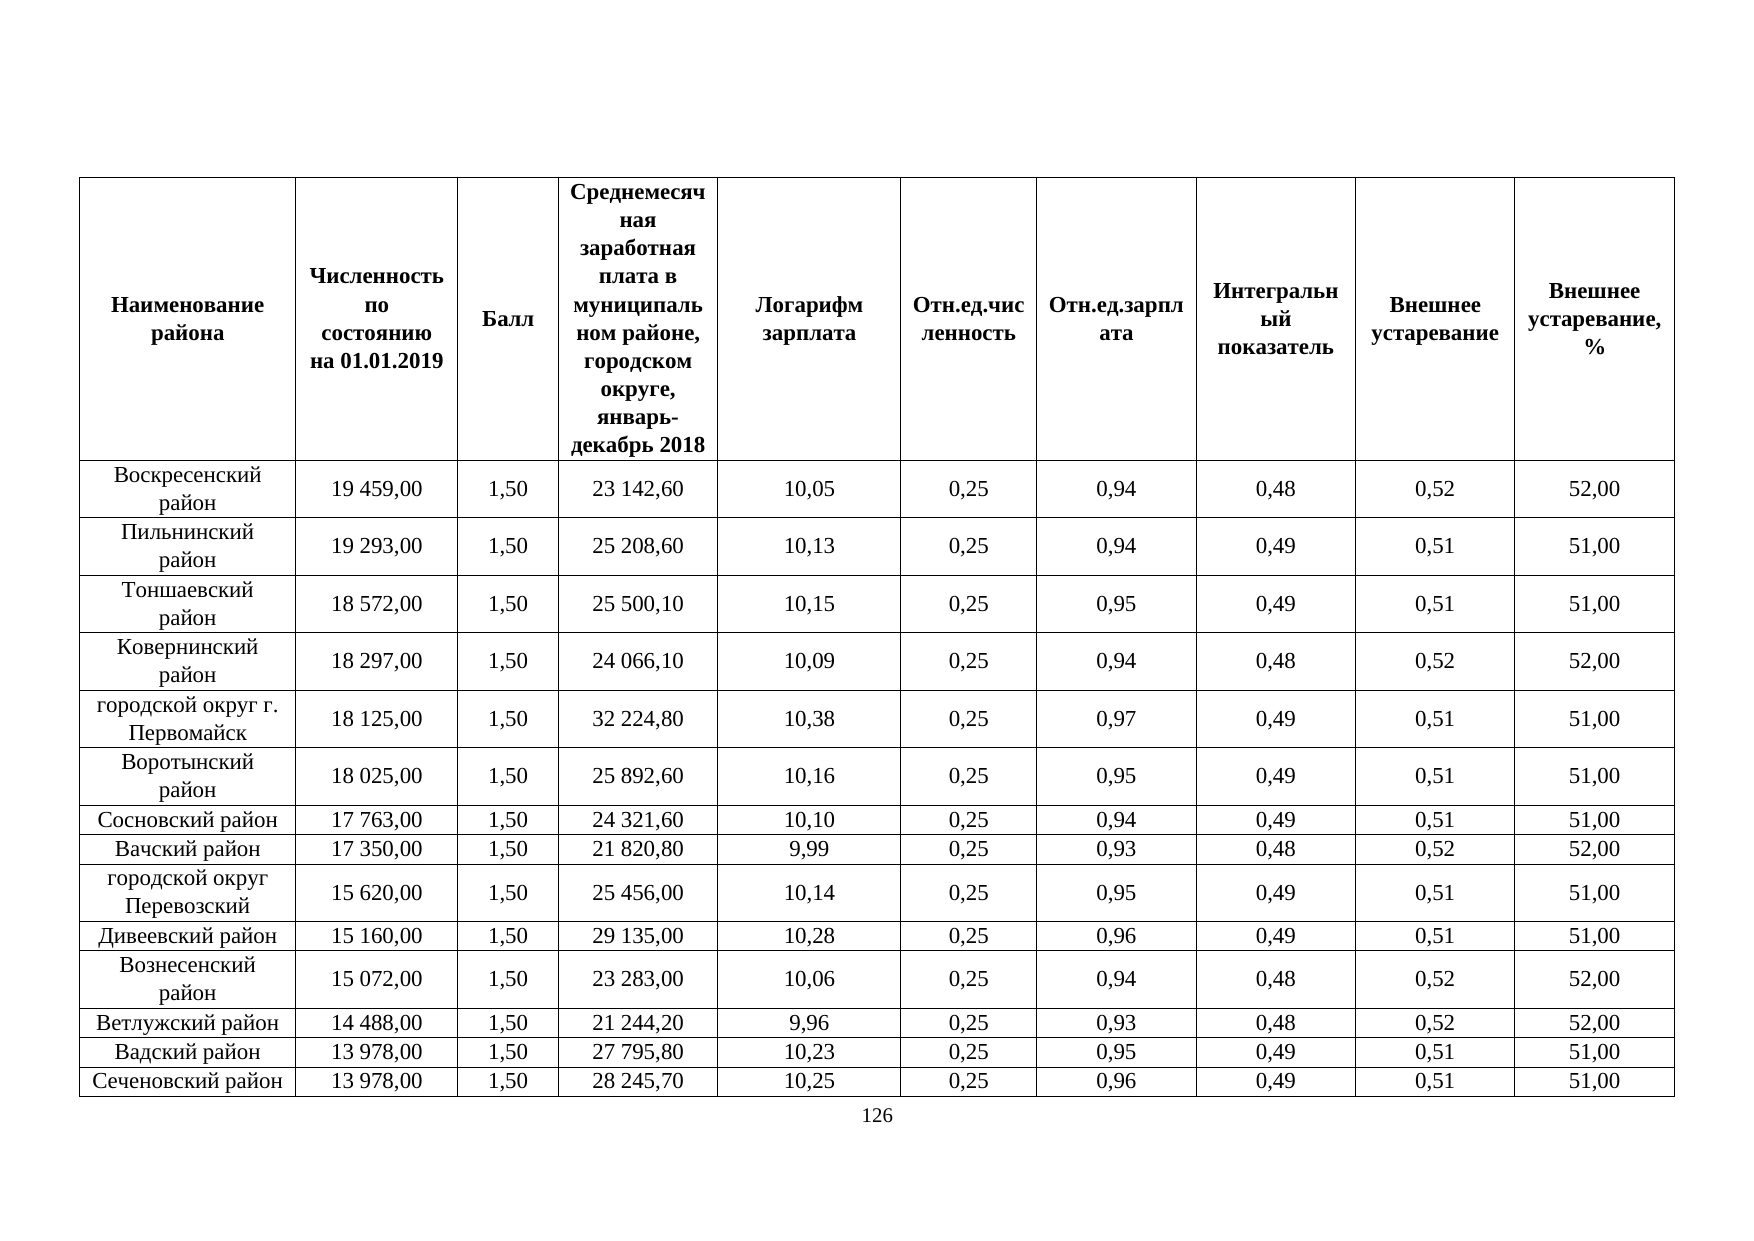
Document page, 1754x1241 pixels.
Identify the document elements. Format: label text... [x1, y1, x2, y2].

table_header Наименование района [80, 178, 295, 460]
table_cell 52,00 [1515, 633, 1674, 690]
table_cell 0,25 [901, 518, 1036, 575]
table_cell 18 025,00 [296, 748, 457, 805]
table_cell 24 066,10 [559, 633, 717, 690]
table_cell 0,51 [1356, 1068, 1514, 1096]
table_cell 0,52 [1356, 461, 1514, 517]
table_cell 0,25 [901, 633, 1036, 690]
table_cell 0,25 [901, 461, 1036, 517]
table_cell 0,49 [1197, 518, 1355, 575]
table_cell 0,48 [1197, 1009, 1355, 1037]
table_cell 18 297,00 [296, 633, 457, 690]
table_cell 10,06 [718, 951, 900, 1008]
table_cell 18 572,00 [296, 576, 457, 632]
table_cell 0,48 [1197, 951, 1355, 1008]
table_cell 24 321,60 [559, 806, 717, 834]
table_cell 0,94 [1037, 806, 1196, 834]
table_header Внешнее устаревание [1356, 178, 1514, 460]
table_cell Пильнинский район [80, 518, 295, 575]
table_cell Дивеевский район [80, 922, 295, 950]
table_cell 0,48 [1197, 633, 1355, 690]
table_cell 17 763,00 [296, 806, 457, 834]
table_cell 52,00 [1515, 951, 1674, 1008]
table_cell 0,95 [1037, 576, 1196, 632]
table_cell 51,00 [1515, 691, 1674, 747]
table_cell 1,50 [458, 951, 558, 1008]
table_cell 10,10 [718, 806, 900, 834]
table_cell 0,96 [1037, 1068, 1196, 1096]
table_cell 10,25 [718, 1068, 900, 1096]
table_cell 9,99 [718, 835, 900, 863]
table_cell 1,50 [458, 461, 558, 517]
table_cell 0,95 [1037, 1038, 1196, 1067]
table_cell 28 245,70 [559, 1068, 717, 1096]
table_cell 0,52 [1356, 1009, 1514, 1037]
table_cell 0,94 [1037, 633, 1196, 690]
table_cell 0,51 [1356, 576, 1514, 632]
table_cell 25 500,10 [559, 576, 717, 632]
table_cell 0,51 [1356, 865, 1514, 921]
table_cell 1,50 [458, 518, 558, 575]
table_cell 0,49 [1197, 748, 1355, 805]
table_cell Ковернинский район [80, 633, 295, 690]
table_cell 32 224,80 [559, 691, 717, 747]
table_cell 0,51 [1356, 691, 1514, 747]
table_cell 1,50 [458, 691, 558, 747]
table_cell 51,00 [1515, 922, 1674, 950]
table_cell 0,49 [1197, 1068, 1355, 1096]
table_cell 1,50 [458, 576, 558, 632]
table_cell Тоншаевский район [80, 576, 295, 632]
table_cell 51,00 [1515, 1068, 1674, 1096]
table_header Численность по состоянию на 01.01.2019 [296, 178, 457, 460]
table_cell 9,96 [718, 1009, 900, 1037]
table_cell 1,50 [458, 1038, 558, 1067]
table_cell 0,52 [1356, 951, 1514, 1008]
table_cell 0,97 [1037, 691, 1196, 747]
table_cell 15 620,00 [296, 865, 457, 921]
table_cell 1,50 [458, 1068, 558, 1096]
table_cell 0,49 [1197, 865, 1355, 921]
table_cell 10,13 [718, 518, 900, 575]
table_cell 10,05 [718, 461, 900, 517]
table_cell 1,50 [458, 748, 558, 805]
table_cell 0,51 [1356, 806, 1514, 834]
table_cell 0,95 [1037, 748, 1196, 805]
table_cell 0,25 [901, 922, 1036, 950]
table_header Балл [458, 178, 558, 460]
table_cell 29 135,00 [559, 922, 717, 950]
table_cell 25 892,60 [559, 748, 717, 805]
table_cell Вачский район [80, 835, 295, 863]
table_cell 0,94 [1037, 518, 1196, 575]
table_header Интегральный показатель [1197, 178, 1355, 460]
table_cell городской округ Перевозский [80, 865, 295, 921]
table_cell 0,48 [1197, 461, 1355, 517]
table_cell 10,09 [718, 633, 900, 690]
table_cell 14 488,00 [296, 1009, 457, 1037]
table_cell 51,00 [1515, 865, 1674, 921]
table_cell Воротынский район [80, 748, 295, 805]
table_cell 18 125,00 [296, 691, 457, 747]
table_cell 52,00 [1515, 835, 1674, 863]
table_cell 0,25 [901, 691, 1036, 747]
table_cell 0,49 [1197, 576, 1355, 632]
table_cell 23 283,00 [559, 951, 717, 1008]
table_header Внешнее устаревание, % [1515, 178, 1674, 460]
table_cell Сеченовский район [80, 1068, 295, 1096]
table_cell 0,96 [1037, 922, 1196, 950]
table_cell 10,15 [718, 576, 900, 632]
table_cell 0,49 [1197, 691, 1355, 747]
table_header Среднемесячная заработная плата в муниципальном районе, городском округе, январь-декабрь 2018 [559, 178, 717, 460]
table_cell 0,25 [901, 576, 1036, 632]
table_cell 51,00 [1515, 518, 1674, 575]
table_cell 25 456,00 [559, 865, 717, 921]
table_cell 0,52 [1356, 835, 1514, 863]
table_cell 51,00 [1515, 748, 1674, 805]
table_cell 0,49 [1197, 922, 1355, 950]
table_cell 0,25 [901, 1009, 1036, 1037]
table_cell 25 208,60 [559, 518, 717, 575]
table_cell 19 293,00 [296, 518, 457, 575]
table_cell 1,50 [458, 1009, 558, 1037]
table_cell 21 244,20 [559, 1009, 717, 1037]
table_cell 0,25 [901, 835, 1036, 863]
table_cell 0,51 [1356, 748, 1514, 805]
table_cell 0,49 [1197, 806, 1355, 834]
table_cell 21 820,80 [559, 835, 717, 863]
table_cell Ветлужский район [80, 1009, 295, 1037]
table_cell 13 978,00 [296, 1068, 457, 1096]
table_cell 1,50 [458, 633, 558, 690]
table_header Отн.ед.численность [901, 178, 1036, 460]
table_cell 10,28 [718, 922, 900, 950]
table_cell 0,52 [1356, 633, 1514, 690]
table_cell 0,51 [1356, 1038, 1514, 1067]
table_cell 0,48 [1197, 835, 1355, 863]
table_cell городской округ г. Первомайск [80, 691, 295, 747]
table_cell 0,49 [1197, 1038, 1355, 1067]
table_cell 0,25 [901, 865, 1036, 921]
table_cell Вадский район [80, 1038, 295, 1067]
table_cell 0,51 [1356, 922, 1514, 950]
table_header Логарифм зарплата [718, 178, 900, 460]
table_cell 10,23 [718, 1038, 900, 1067]
table_cell 15 160,00 [296, 922, 457, 950]
table_cell 0,51 [1356, 518, 1514, 575]
table_cell 0,25 [901, 951, 1036, 1008]
table_cell 0,94 [1037, 951, 1196, 1008]
table_cell 13 978,00 [296, 1038, 457, 1067]
table_cell 19 459,00 [296, 461, 457, 517]
table_cell 0,94 [1037, 461, 1196, 517]
table_cell 10,16 [718, 748, 900, 805]
table_cell 1,50 [458, 865, 558, 921]
table_cell 1,50 [458, 806, 558, 834]
table_cell 1,50 [458, 835, 558, 863]
table_cell 52,00 [1515, 461, 1674, 517]
table_cell 52,00 [1515, 1009, 1674, 1037]
table_cell 51,00 [1515, 1038, 1674, 1067]
table_cell 27 795,80 [559, 1038, 717, 1067]
table_cell 23 142,60 [559, 461, 717, 517]
table_cell 51,00 [1515, 806, 1674, 834]
table_cell Сосновский район [80, 806, 295, 834]
table_cell 10,14 [718, 865, 900, 921]
table_cell Воскресенский район [80, 461, 295, 517]
table_cell 0,25 [901, 1038, 1036, 1067]
table_cell 1,50 [458, 922, 558, 950]
table_cell 10,38 [718, 691, 900, 747]
table_cell 0,93 [1037, 1009, 1196, 1037]
table_cell 51,00 [1515, 576, 1674, 632]
table_header Отн.ед.зарплата [1037, 178, 1196, 460]
table_cell 0,95 [1037, 865, 1196, 921]
table_cell 0,93 [1037, 835, 1196, 863]
table_cell 0,25 [901, 806, 1036, 834]
table_cell 17 350,00 [296, 835, 457, 863]
table_cell 0,25 [901, 1068, 1036, 1096]
table_cell Вознесенский район [80, 951, 295, 1008]
table_cell 0,25 [901, 748, 1036, 805]
table_cell 15 072,00 [296, 951, 457, 1008]
